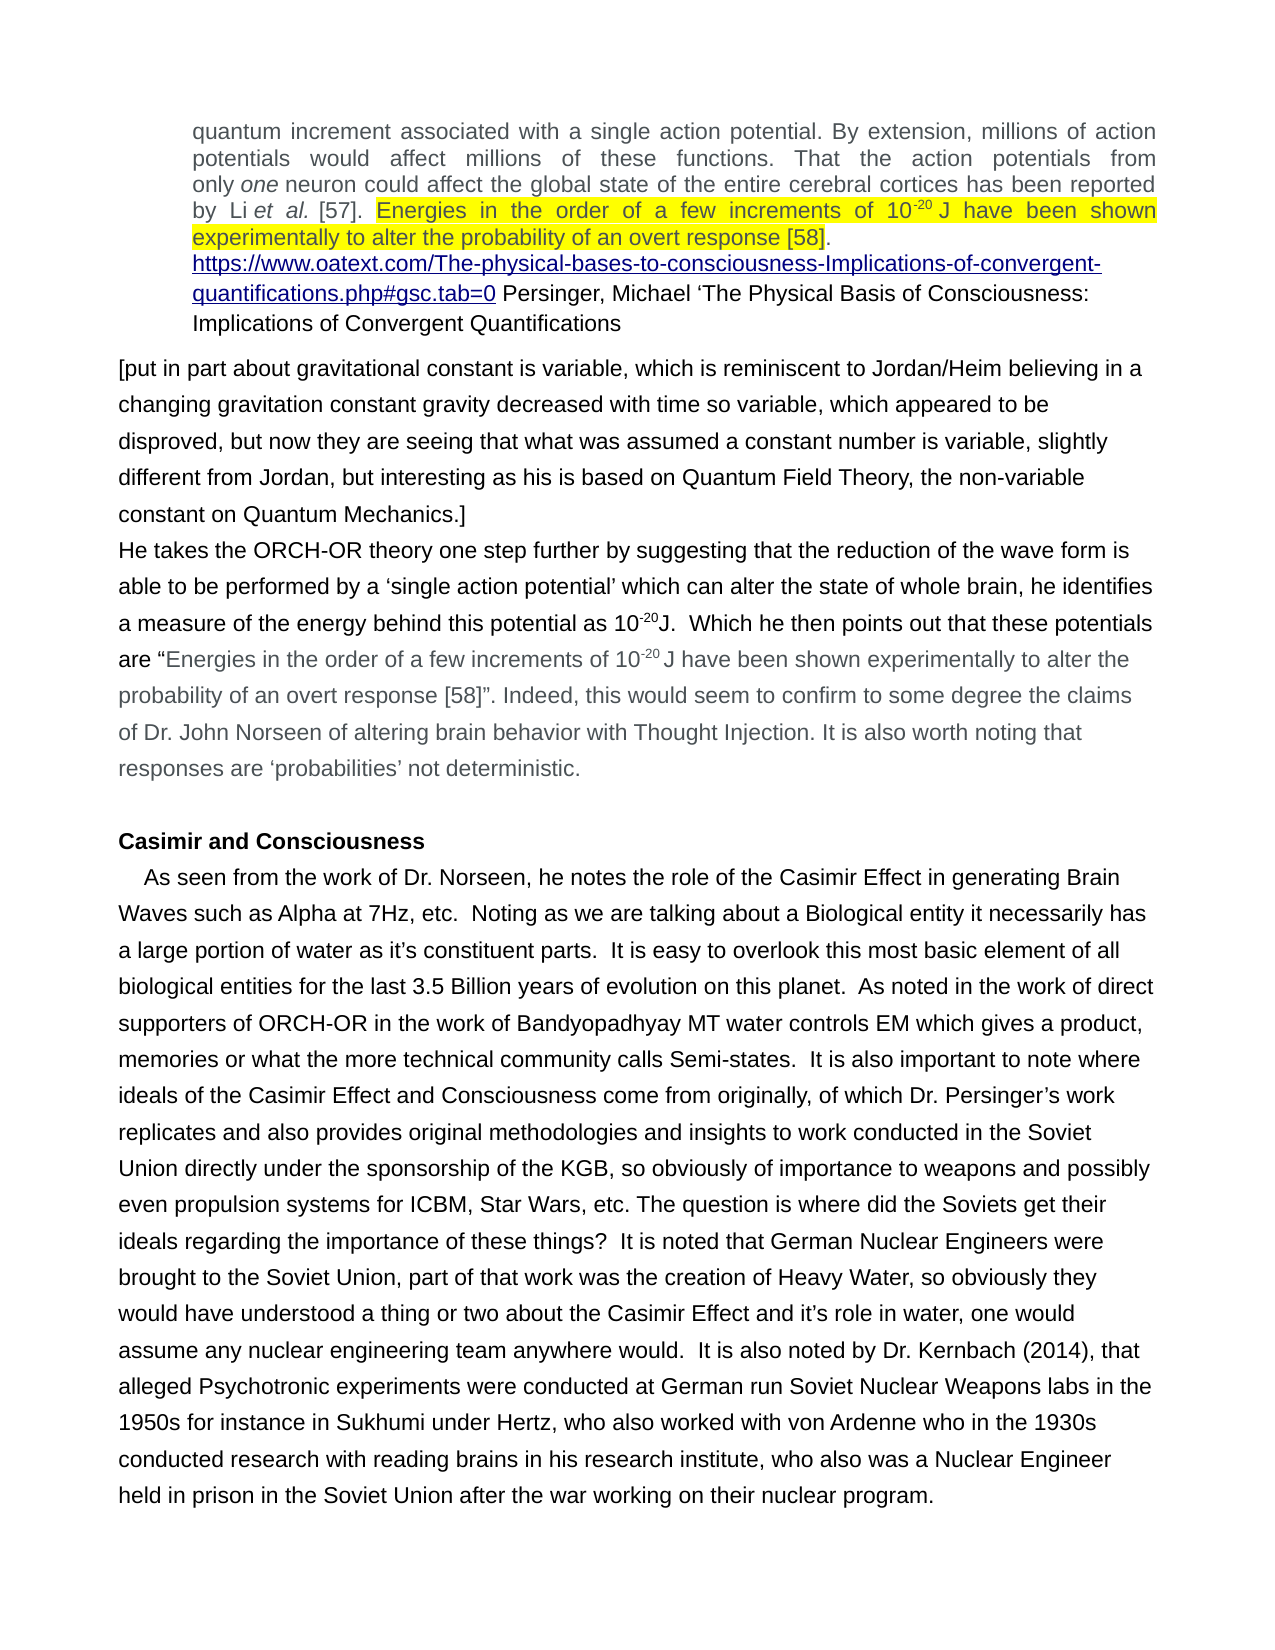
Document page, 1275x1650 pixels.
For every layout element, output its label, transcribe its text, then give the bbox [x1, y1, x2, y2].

text quantum increment associated with a single action potential. By extension, millions of action potentials would affect millions of these functions. That the action potentials from only one neuron could affect the global state of the entire cerebral cortices has been reported by Li et al. [57]. Energies in the order of a few increments of 10-20 J have been shown experimentally to alter the probability of an overt response [58]. [192, 118, 1157, 250]
text Casimir and Consciousness [118, 828, 1157, 854]
text https://www.oatext.com/The-physical-bases-to-consciousness-Implications-of-convergent-quantifications.php#gsc.tab=0 Persinger, Michael ‘The Physical Basis of Consciousness: Implications of Convergent Quantifications [192, 250, 1157, 337]
text [put in part about gravitational constant is variable, which is reminiscent to Jordan/Heim believing in a changing gravitation constant gravity decreased with time so variable, which appeared to be disproved, but now they are seeing that what was assumed a constant number is variable, slightly different from Jordan, but interesting as his is based on Quantum Field Theory, the non-variable constant on Quantum Mechanics.] [118, 355, 1157, 527]
text He takes the ORCH-OR theory one step further by suggesting that the reduction of the wave form is able to be performed by a ‘single action potential’ which can alter the state of whole brain, he identifies a measure of the energy behind this potential as 10-20J. Which he then points out that these potentials are “Energies in the order of a few increments of 10-20 J have been shown experimentally to alter the probability of an overt response [58]”. Indeed, this would seem to confirm to some degree the claims of Dr. John Norseen of altering brain behavior with Thought Injection. It is also worth noting that responses are ‘probabilities’ not deterministic. [118, 537, 1157, 781]
text As seen from the work of Dr. Norseen, he notes the role of the Casimir Effect in generating Brain Waves such as Alpha at 7Hz, etc. Noting as we are talking about a Biological entity it necessarily has a large portion of water as it’s constituent parts. It is easy to overlook this most basic element of all biological entities for the last 3.5 Billion years of evolution on this planet. As noted in the work of direct supporters of ORCH-OR in the work of Bandyopadhyay MT water controls EM which gives a product, memories or what the more technical community calls Semi-states. It is also important to note where ideals of the Casimir Effect and Consciousness come from originally, of which Dr. Persinger’s work replicates and also provides original methodologies and insights to work conducted in the Soviet Union directly under the sponsorship of the KGB, so obviously of importance to weapons and possibly even propulsion systems for ICBM, Star Wars, etc. The question is where did the Soviets get their ideals regarding the importance of these things? It is noted that German Nuclear Engineers were brought to the Soviet Union, part of that work was the creation of Heavy Water, so obviously they would have understood a thing or two about the Casimir Effect and it’s role in water, one would assume any nuclear engineering team anywhere would. It is also noted by Dr. Kernbach (2014), that alleged Psychotronic experiments were conducted at German run Soviet Nuclear Weapons labs in the 1950s for instance in Sukhumi under Hertz, who also worked with von Ardenne who in the 1930s conducted research with reading brains in his research institute, who also was a Nuclear Engineer held in prison in the Soviet Union after the war working on their nuclear program. [118, 864, 1157, 1508]
